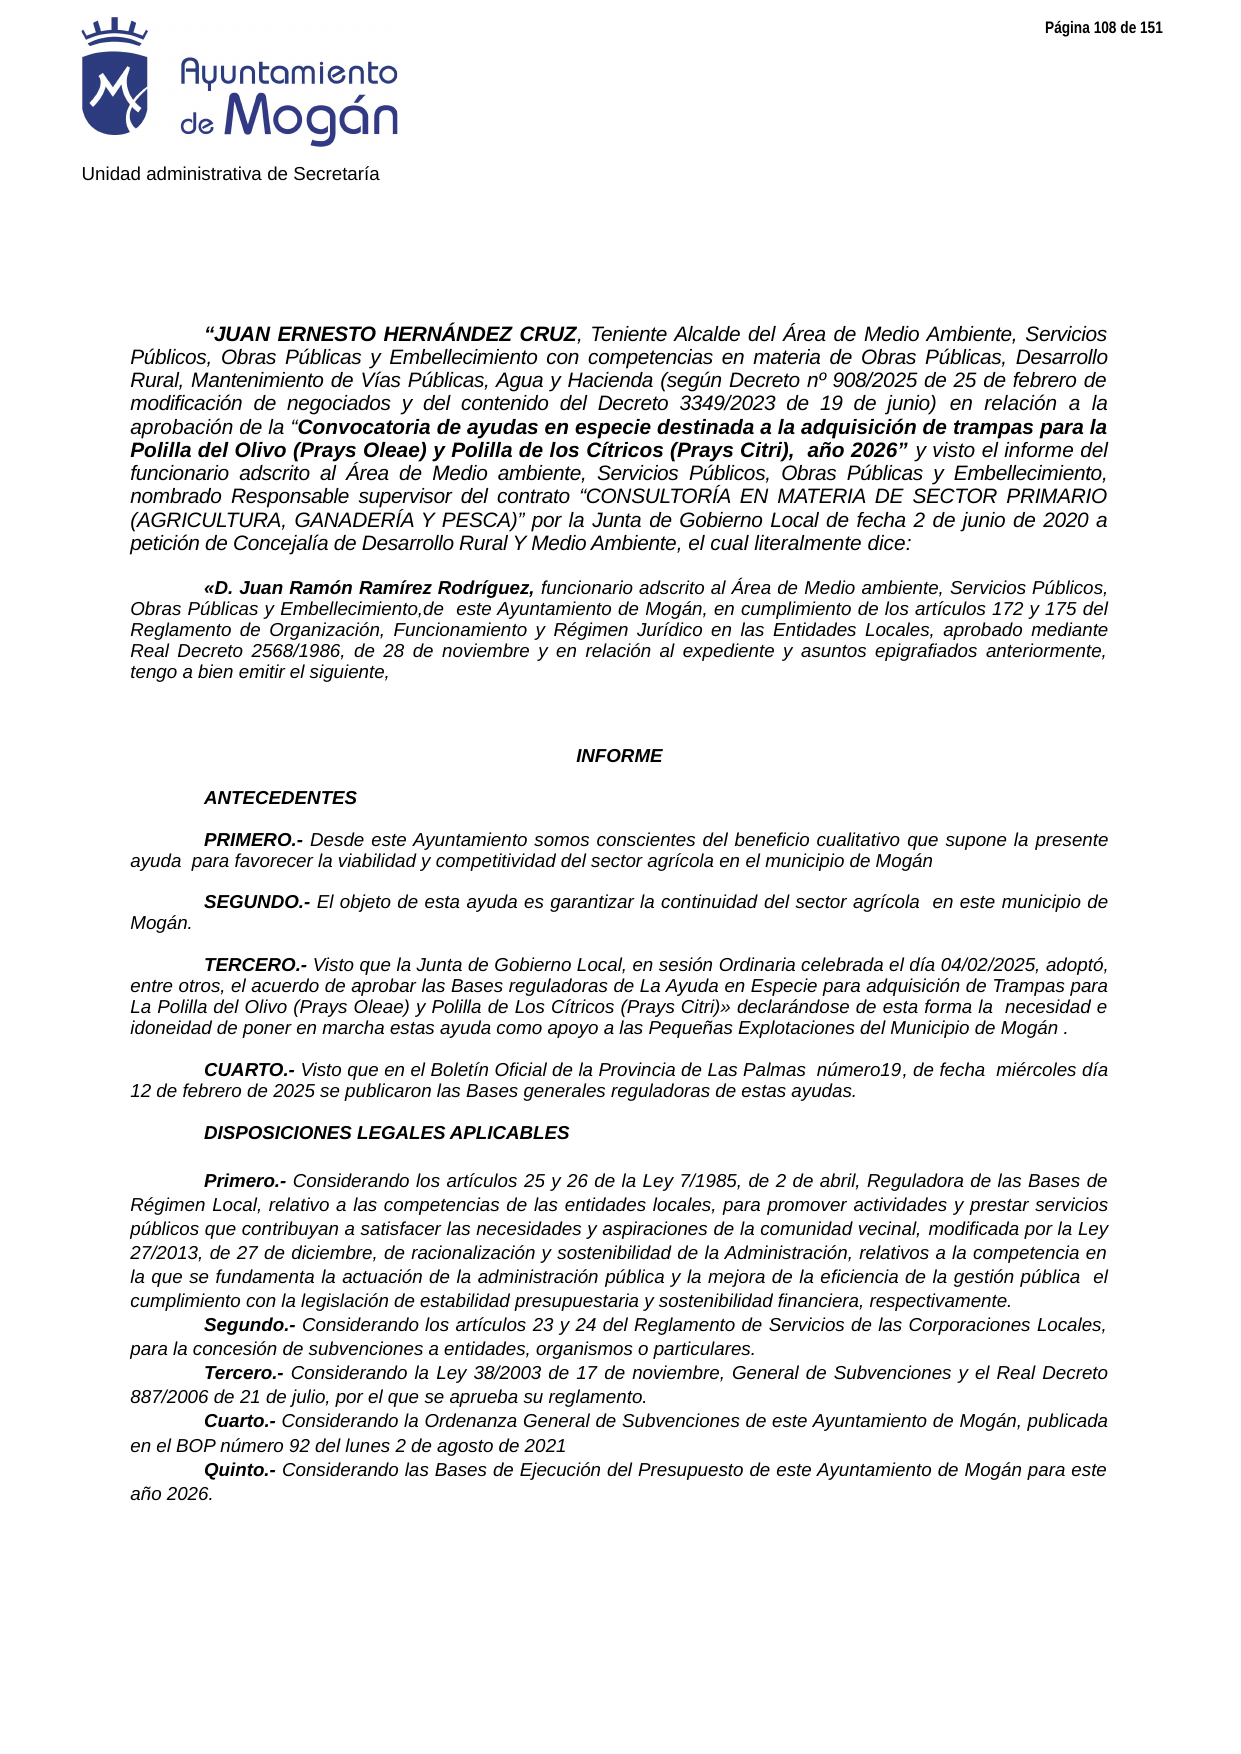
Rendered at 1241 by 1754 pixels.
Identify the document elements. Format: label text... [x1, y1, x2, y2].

text «D. Juan Ramón Ramírez Rodríguez, funcionario adscrito al Área de Medio ambiente, Servicios Públicos, Obras Públicas y Embellecimiento,de este Ayuntamiento de Mogán, en cumplimiento de los artículos 172 y 175 del Reglamento de Organización, Funcionamiento y Régimen Jurídico en las Entidades Locales, aprobado mediante Real Decreto 2568/1986, de 28 de noviembre y en relación al expediente y asuntos epigrafiados anteriormente, tengo a bien emitir el siguiente, [130, 578, 1110, 682]
text INFORME [130, 745, 1110, 766]
text TERCERO.- Visto que la Junta de Gobierno Local, en sesión Ordinaria celebrada el día 04/02/2025, adoptó, entre otros, el acuerdo de aprobar las Bases reguladoras de La Ayuda en Especie para adquisición de Trampas para La Polilla del Olivo (Prays Oleae) y Polilla de Los Cítricos (Prays Citri)» declarándose de esta forma la necesidad e idoneidad de poner en marcha estas ayuda como apoyo a las Pequeñas Explotaciones del Municipio de Mogán . [130, 955, 1110, 1038]
text ANTECEDENTES [130, 787, 1110, 808]
text Cuarto.- Considerando la Ordenanza General de Subvenciones de este Ayuntamiento de Mogán, publicada en el BOP número 92 del lunes 2 de agosto de 2021 [130, 1411, 1110, 1456]
text Primero.- Considerando los artículos 25 y 26 de la Ley 7/1985, de 2 de abril, Reguladora de las Bases de Régimen Local, relativo a las competencias de las entidades locales, para promover actividades y prestar servicios públicos que contribuyan a satisfacer las necesidades y aspiraciones de la comunidad vecinal, modificada por la Ley 27/2013, de 27 de diciembre, de racionalización y sostenibilidad de la Administración, relativos a la competencia en la que se fundamenta la actuación de la administración pública y la mejora de la eficiencia de la gestión pública el cumplimiento con la legislación de estabilidad presupuestaria y sostenibilidad financiera, respectivamente. [130, 1170, 1110, 1312]
text “JUAN ERNESTO HERNÁNDEZ CRUZ, Teniente Alcalde del Área de Medio Ambiente, Servicios Públicos, Obras Públicas y Embellecimiento con competencias en materia de Obras Públicas, Desarrollo Rural, Mantenimiento de Vías Públicas, Agua y Hacienda (según Decreto nº 908/2025 de 25 de febrero de modificación de negociados y del contenido del Decreto 3349/2023 de 19 de junio) en relación a la aprobación de la “Convocatoria de ayudas en especie destinada a la adquisición de trampas para la Polilla del Olivo (Prays Oleae) y Polilla de los Cítricos (Prays Citri), año 2026” y visto el informe del funcionario adscrito al Área de Medio ambiente, Servicios Públicos, Obras Públicas y Embellecimiento, nombrado Responsable supervisor del contrato “CONSULTORÍA EN MATERIA DE SECTOR PRIMARIO (AGRICULTURA, GANADERÍA Y PESCA)” por la Junta de Gobierno Local de fecha 2 de junio de 2020 a petición de Concejalía de Desarrollo Rural Y Medio Ambiente, el cual literalmente dice: [130, 322, 1110, 554]
text Segundo.- Considerando los artículos 23 y 24 del Reglamento de Servicios de las Corporaciones Locales, para la concesión de subvenciones a entidades, organismos o particulares. [130, 1315, 1110, 1360]
picture [81, 17, 398, 153]
text DISPOSICIONES LEGALES APLICABLES [130, 1122, 1110, 1143]
text SEGUNDO.- El objeto de esta ayuda es garantizar la continuidad del sector agrícola en este municipio de Mogán. [130, 892, 1110, 934]
text Quinto.- Considerando las Bases de Ejecución del Presupuesto de este Ayuntamiento de Mogán para este año 2026. [130, 1459, 1110, 1504]
text CUARTO.- Visto que en el Boletín Oficial de la Provincia de Las Palmas número19, de fecha miércoles día 12 de febrero de 2025 se publicaron las Bases generales reguladoras de estas ayudas. [130, 1059, 1110, 1101]
text Tercero.- Considerando la Ley 38/2003 de 17 de noviembre, General de Subvenciones y el Real Decreto 887/2006 de 21 de julio, por el que se aprueba su reglamento. [130, 1363, 1110, 1408]
text PRIMERO.- Desde este Ayuntamiento somos conscientes del beneficio cualitativo que supone la presente ayuda para favorecer la viabilidad y competitividad del sector agrícola en el municipio de Mogán [130, 829, 1110, 871]
